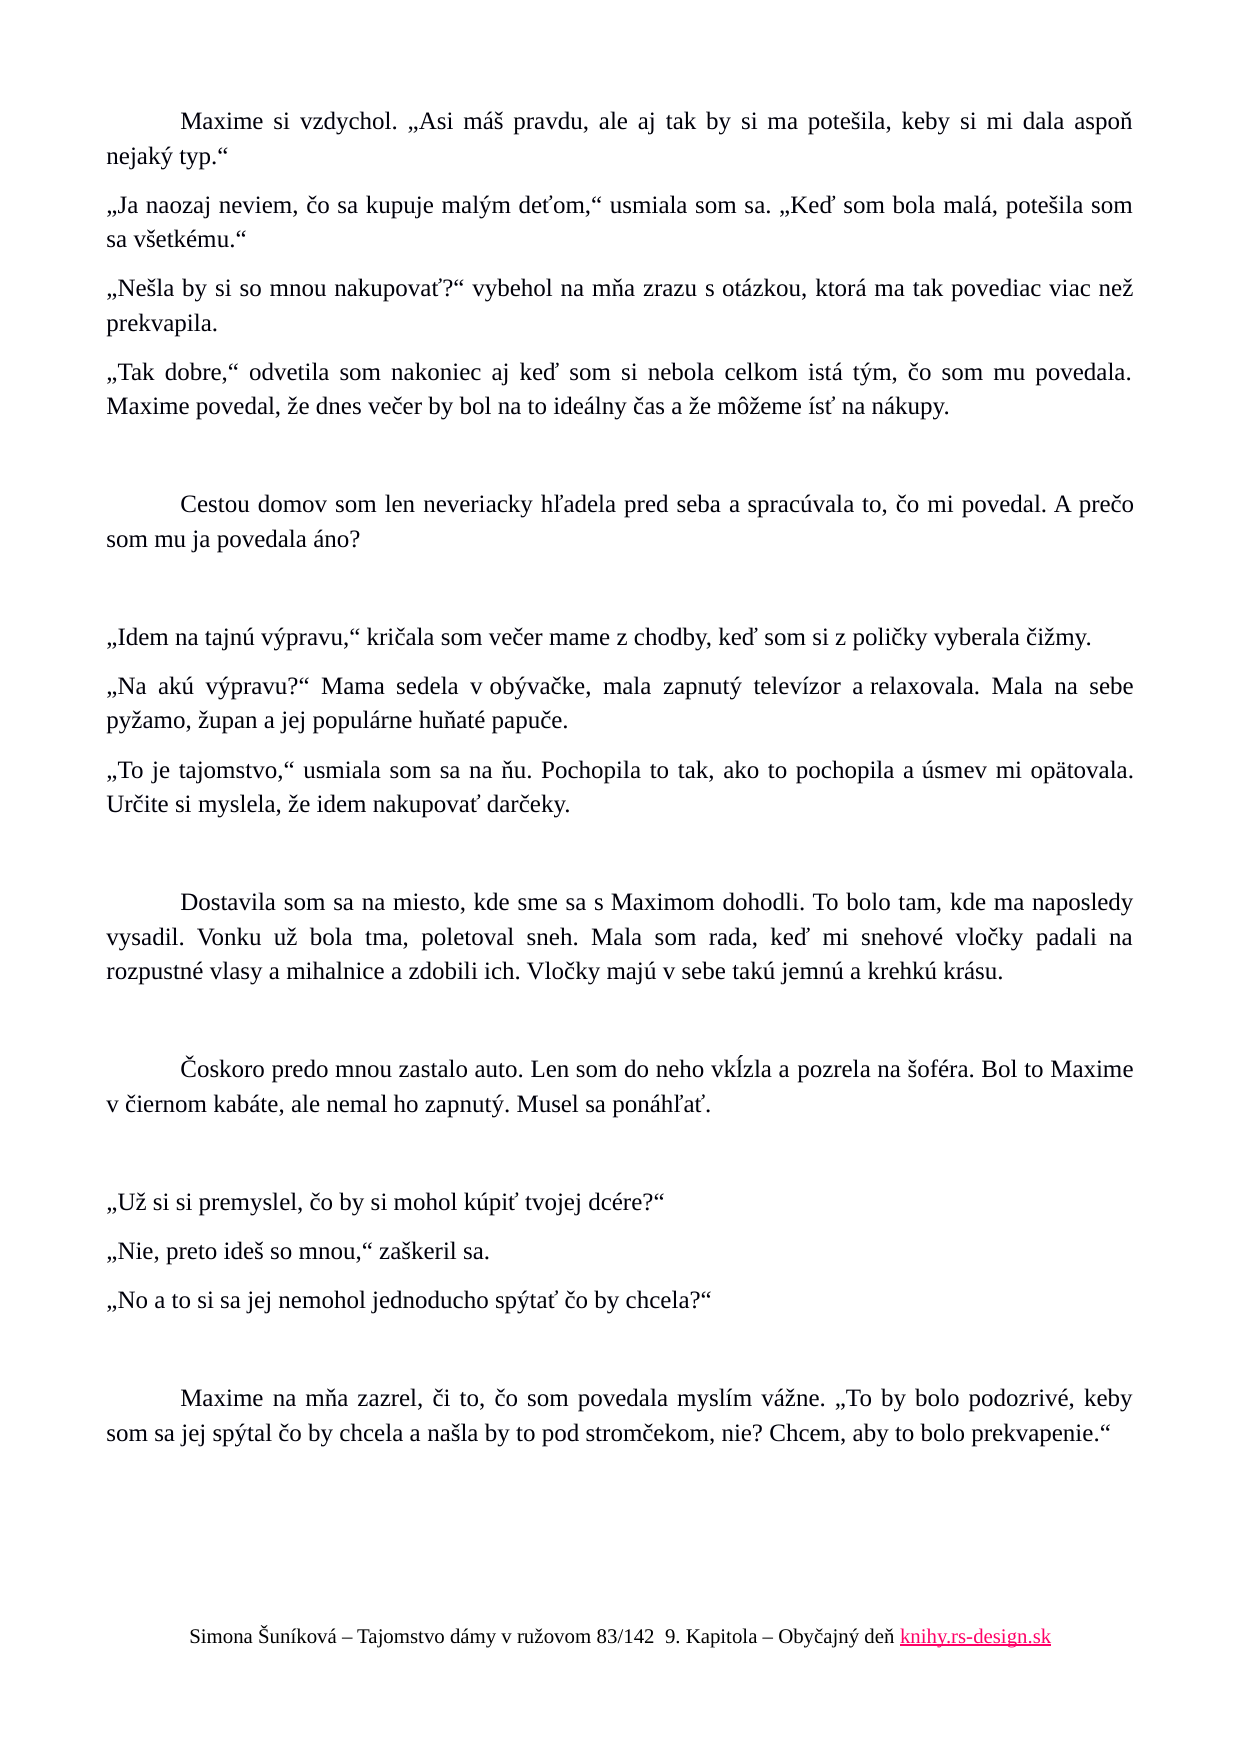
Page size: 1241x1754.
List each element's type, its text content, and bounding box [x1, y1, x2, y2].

text „Už si si premyslel, čo by si mohol kúpiť tvojej dcére?“ [106, 1187, 1134, 1216]
text „Nešla by si so mnou nakupovať?“ vybehol na mňa zrazu s otázkou, ktorá ma tak povediac viac než prekvapila. [106, 273, 1134, 337]
text „Nie, preto ideš so mnou,“ zaškeril sa. [106, 1236, 1134, 1265]
text „Tak dobre,“ odvetila som nakoniec aj keď som si nebola celkom istá tým, čo som mu povedala. Maxime povedal, že dnes večer by bol na to ideálny čas a že môžeme ísť na nákupy. [106, 357, 1134, 420]
text Maxime na mňa zazrel, či to, čo som povedala myslím vážne. „To by bolo podozrivé, keby som sa jej spýtal čo by chcela a našla by to pod stromčekom, nie? Chcem, aby to bolo prekvapenie.“ [106, 1383, 1134, 1446]
text Čoskoro predo mnou zastalo auto. Len som do neho vkĺzla a pozrela na šoféra. Bol to Maxime v čiernom kabáte, ale nemal ho zapnutý. Musel sa ponáhľať. [106, 1054, 1134, 1118]
text „Ja naozaj neviem, čo sa kupuje malým deťom,“ usmiala som sa. „Keď som bola malá, potešila som sa všetkému.“ [106, 190, 1134, 253]
text „To je tajomstvo,“ usmiala som sa na ňu. Pochopila to tak, ako to pochopila a úsmev mi opätovala. Určite si myslela, že idem nakupovať darčeky. [106, 755, 1134, 818]
text Dostavila som sa na miesto, kde sme sa s Maximom dohodli. To bolo tam, kde ma naposledy vysadil. Vonku už bola tma, poletoval sneh. Mala som rada, keď mi snehové vločky padali na rozpustné vlasy a mihalnice a zdobili ich. Vločky majú v sebe takú jemnú a krehkú krásu. [106, 887, 1134, 985]
text „No a to si sa jej nemohol jednoducho spýtať čo by chcela?“ [106, 1285, 1134, 1314]
text „Idem na tajnú výpravu,“ kričala som večer mame z chodby, keď som si z poličky vyberala čižmy. [106, 622, 1134, 651]
text Cestou domov som len neveriacky hľadela pred seba a spracúvala to, čo mi povedal. A prečo som mu ja povedala áno? [106, 489, 1134, 553]
text „Na akú výpravu?“ Mama sedela v obývačke, mala zapnutý televízor a relaxovala. Mala na sebe pyžamo, župan a jej populárne huňaté papuče. [106, 671, 1134, 734]
text Maxime si vzdychol. „Asi máš pravdu, ale aj tak by si ma potešila, keby si mi dala aspoň nejaký typ.“ [106, 106, 1134, 169]
